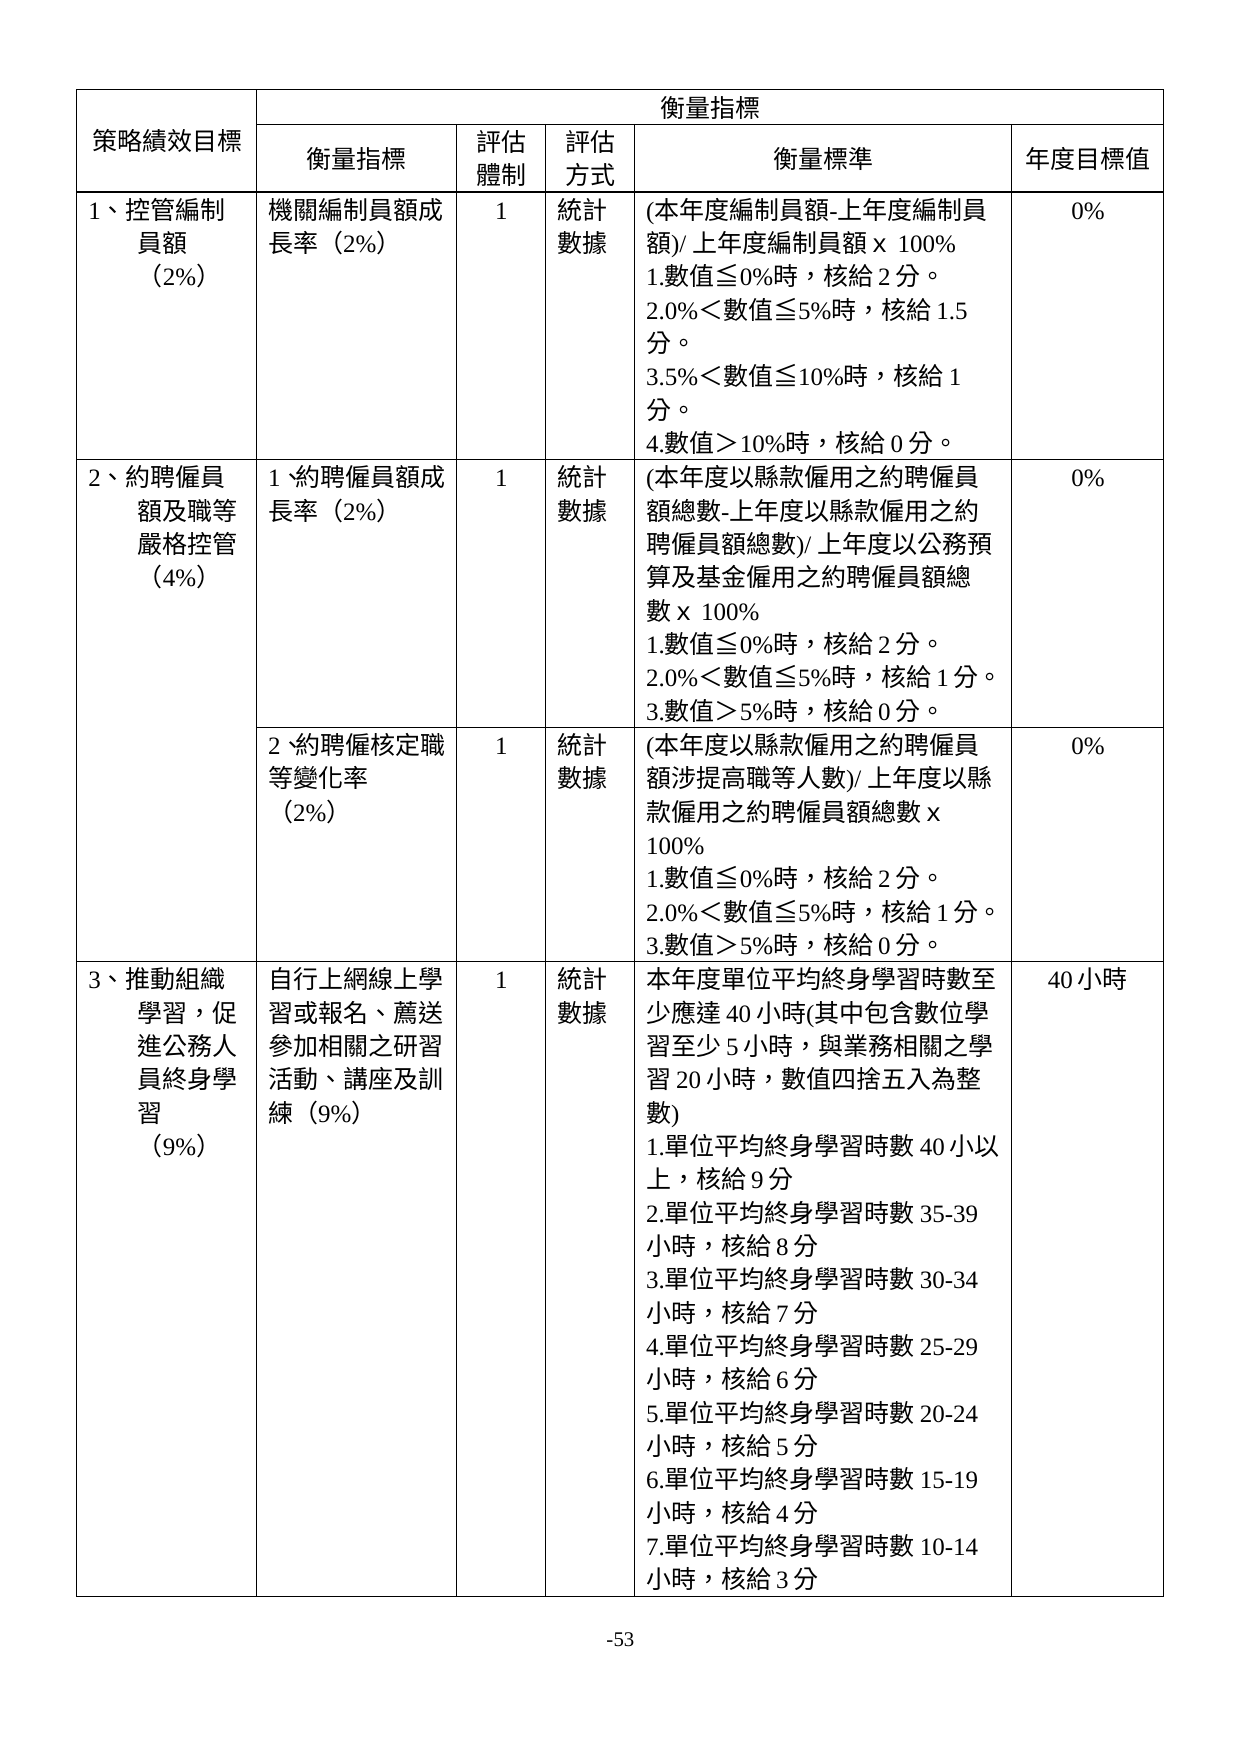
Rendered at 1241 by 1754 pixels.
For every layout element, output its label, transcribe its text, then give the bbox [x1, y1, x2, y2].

table_cell 40小時 [1012, 962, 1163, 1596]
table_header 策略績效目標 [77, 90, 256, 191]
table_cell 統計數據 [546, 460, 634, 727]
table_cell 自行上網線上學習或報名、薦送參加相關之研習活動、講座及訓練（9%） [257, 962, 456, 1596]
table_cell 衡量標準 [635, 125, 1011, 191]
table_cell 統計數據 [546, 193, 634, 459]
table_cell 衡量指標 [257, 125, 456, 191]
table_cell 年度目標值 [1012, 125, 1163, 191]
table_cell 評估體制 [457, 125, 545, 191]
table_cell 0% [1012, 460, 1163, 727]
table_cell 0% [1012, 728, 1163, 961]
table_cell 機關編制員額成長率（2%） [257, 193, 456, 459]
table_cell 統計數據 [546, 962, 634, 1596]
table_cell 控管編制員額（2%） [77, 193, 256, 459]
table_cell (本年度以縣款僱用之約聘僱員額總數-上年度以縣款僱用之約聘僱員額總數)/ 上年度以公務預算及基金僱用之約聘僱員額總 數ｘ100% 1.數值≦0%時，核給2分。 2.0%＜數值≦5%時，核給1分。 3.數值＞5%時，核給0分。 [635, 460, 1011, 727]
table_cell 2、約聘僱核定職等變化率（2%） [257, 728, 456, 961]
table_cell 1 [457, 962, 545, 1596]
table_cell 1 [457, 193, 545, 459]
table_cell 1 [457, 728, 545, 961]
table_cell 評估方式 [546, 125, 634, 191]
table_cell (本年度編制員額-上年度編制員額)/ 上年度編制員額ｘ100% 1.數值≦0%時，核給2分。 2.0%＜數值≦5%時，核給1.5分。 3.5%＜數值≦10%時，核給1分。 4.數值＞10%時，核給0分。 [635, 193, 1011, 459]
table_cell 0% [1012, 193, 1163, 459]
table_cell 統計數據 [546, 728, 634, 961]
table_cell 1 [457, 460, 545, 727]
table_cell 約聘僱員額及職等嚴格控管（4%） [77, 460, 256, 727]
table_cell 推動組織學習，促進公務人員終身學習（9%） [77, 962, 256, 1596]
table_cell 本年度單位平均終身學習時數至少應達40小時(其中包含數位學習至少5小時，與業務相關之學習20小時，數值四捨五入為整數) 1.單位平均終身學習時數40小以上，核給9分 2.單位平均終身學習時數35-39小時，核給8分 3.單位平均終身學習時數30-34小時，核給7分 4.單位平均終身學習時數25-29小時，核給6分 5.單位平均終身學習時數20-24小時，核給5分 6.單位平均終身學習時數15-19小時，核給4分 7.單位平均終身學習時數10-14小時，核給3分 [635, 962, 1011, 1596]
table_header 衡量指標 [257, 90, 1163, 124]
table_cell [77, 727, 256, 961]
table_cell (本年度以縣款僱用之約聘僱員額涉提高職等人數)/ 上年度以縣款僱用之約聘僱員額總數ｘ100% 1.數值≦0%時，核給2分。 2.0%＜數值≦5%時，核給1分。 3.數值＞5%時，核給0分。 [635, 728, 1011, 961]
table_cell 1、約聘僱員額成長率（2%） [257, 460, 456, 727]
